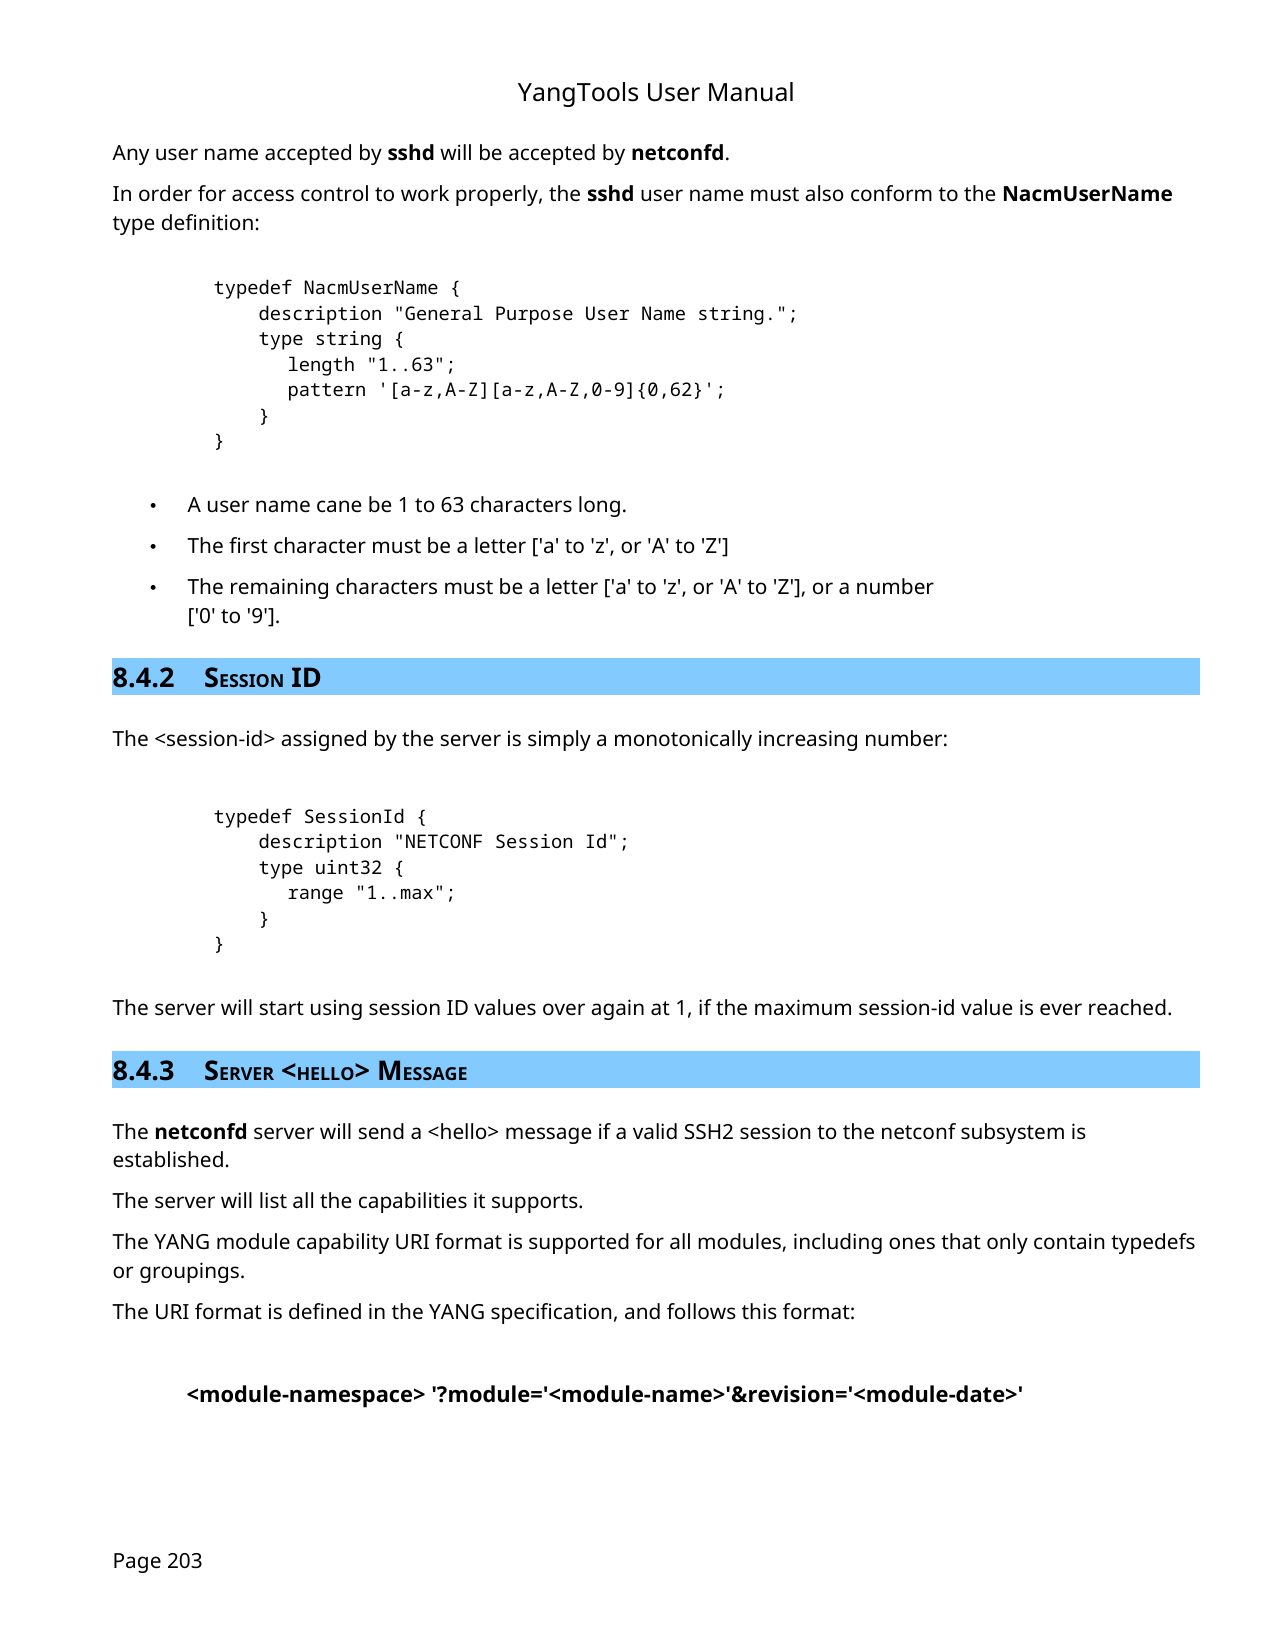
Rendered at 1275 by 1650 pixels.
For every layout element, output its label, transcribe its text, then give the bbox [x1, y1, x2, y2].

list The remaining characters must be a letter ['a' to 'z', or 'A' to 'Z'], or a number ['0' to '9']. [150, 572, 1200, 629]
text The netconfd server will send a <hello> message if a valid SSH2 session to the netconf subsystem is established. [112, 1117, 1200, 1174]
text The server will list all the capabilities it supports. [112, 1187, 1200, 1215]
text The YANG module capability URI format is supported for all modules, including ones that only contain typedefs or groupings. [112, 1227, 1200, 1284]
list The first character must be a letter ['a' to 'z', or 'A' to 'Z'] [150, 531, 1200, 560]
text The <session-id> assigned by the server is simply a monotonically increasing number: [112, 724, 1200, 753]
text <module-namespace> '?module='<module-name>'&revision='<module-date>' [112, 1379, 1200, 1408]
list A user name cane be 1 to 63 characters long. [150, 491, 1200, 519]
text The URI format is defined in the YANG specification, and follows this format: [112, 1297, 1200, 1325]
text typedef SessionId { description "NETCONF Session Id"; type uint32 { range "1..max"; } } [139, 803, 1200, 982]
text Any user name accepted by sshd will be accepted by netconfd. [112, 138, 1200, 167]
subtitle Session ID [112, 658, 1200, 695]
subtitle Server <hello> Message [112, 1051, 1200, 1088]
text typedef NacmUserName { description "General Purpose User Name string."; type string { length "1..63"; pattern '[a-z,A-Z][a-z,A-Z,0-9]{0,62}'; } } [139, 249, 1200, 478]
text The server will start using session ID values over again at 1, if the maximum session-id value is ever reached. [112, 993, 1200, 1022]
text In order for access control to work properly, the sshd user name must also conform to the NacmUserName type definition: [112, 179, 1200, 236]
